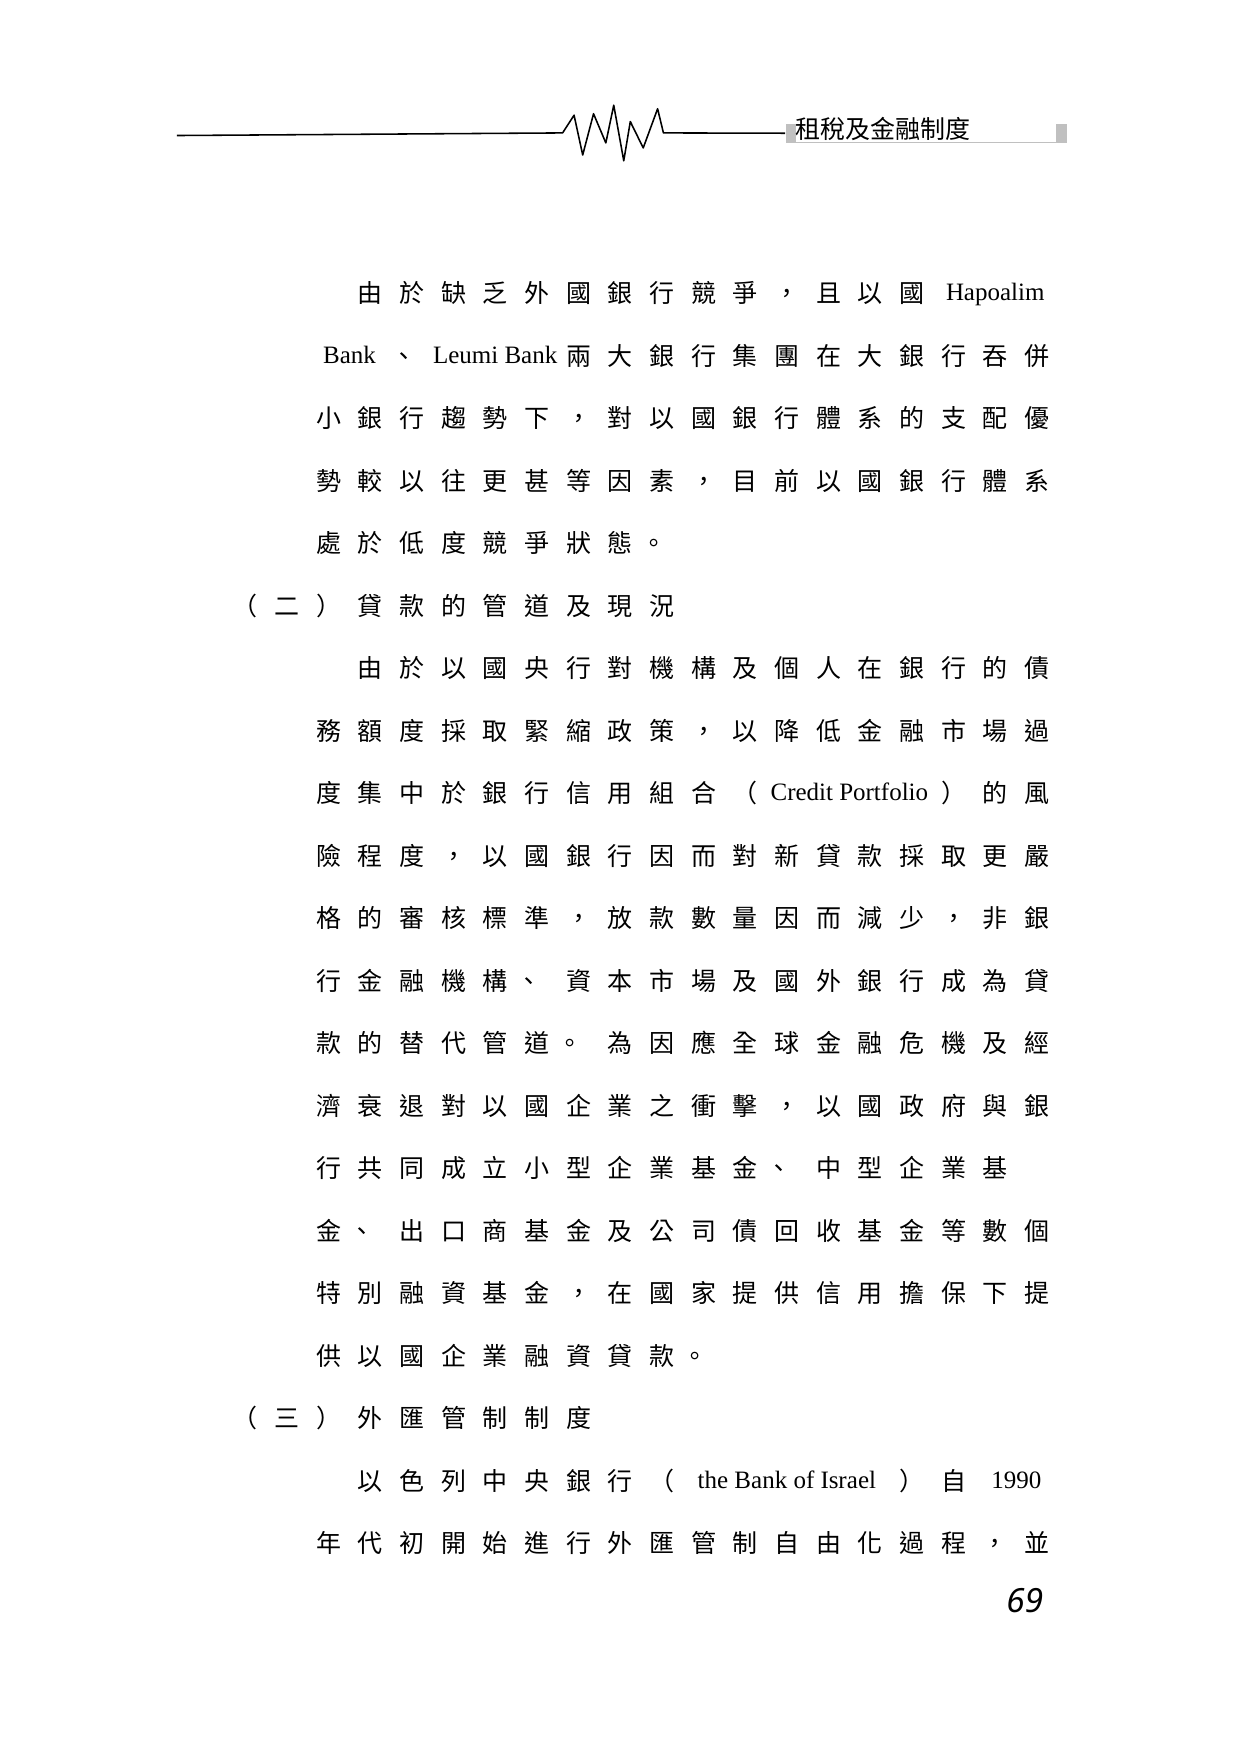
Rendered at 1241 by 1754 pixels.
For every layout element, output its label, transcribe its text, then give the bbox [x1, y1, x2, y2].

text （三）外匯管制制度 [207, 1375, 1058, 1438]
text 由於缺乏外國銀行競爭，且以國Hapoalim Bank、Leumi Bank兩大銀行集團在大銀行吞併小銀行趨勢下，對以國銀行體系的支配優勢較以往更甚等因素，目前以國銀行體系處於低度競爭狀態。 [281, 250, 1058, 563]
text 由於以國央行對機構及個人在銀行的債務額度採取緊縮政策，以降低金融市場過度集中於銀行信用組合（Credit Portfolio）的風險程度，以國銀行因而對新貸款採取更嚴格的審核標準，放款數量因而減少，非銀行金融機構、資本市場及國外銀行成為貸款的替代管道。為因應全球金融危機及經濟衰退對以國企業之衝擊，以國政府與銀行共同成立小型企業基金、中型企業基金、出口商基金及公司債回收基金等數個特別融資基金，在國家提供信用擔保下提供以國企業融資貸款。 [281, 625, 1058, 1375]
text 以色列中央銀行（the Bank of Israel）自1990年代初開始進行外匯管制自由化過程，並 [281, 1438, 1058, 1563]
text （二）貸款的管道及現況 [207, 563, 1058, 625]
